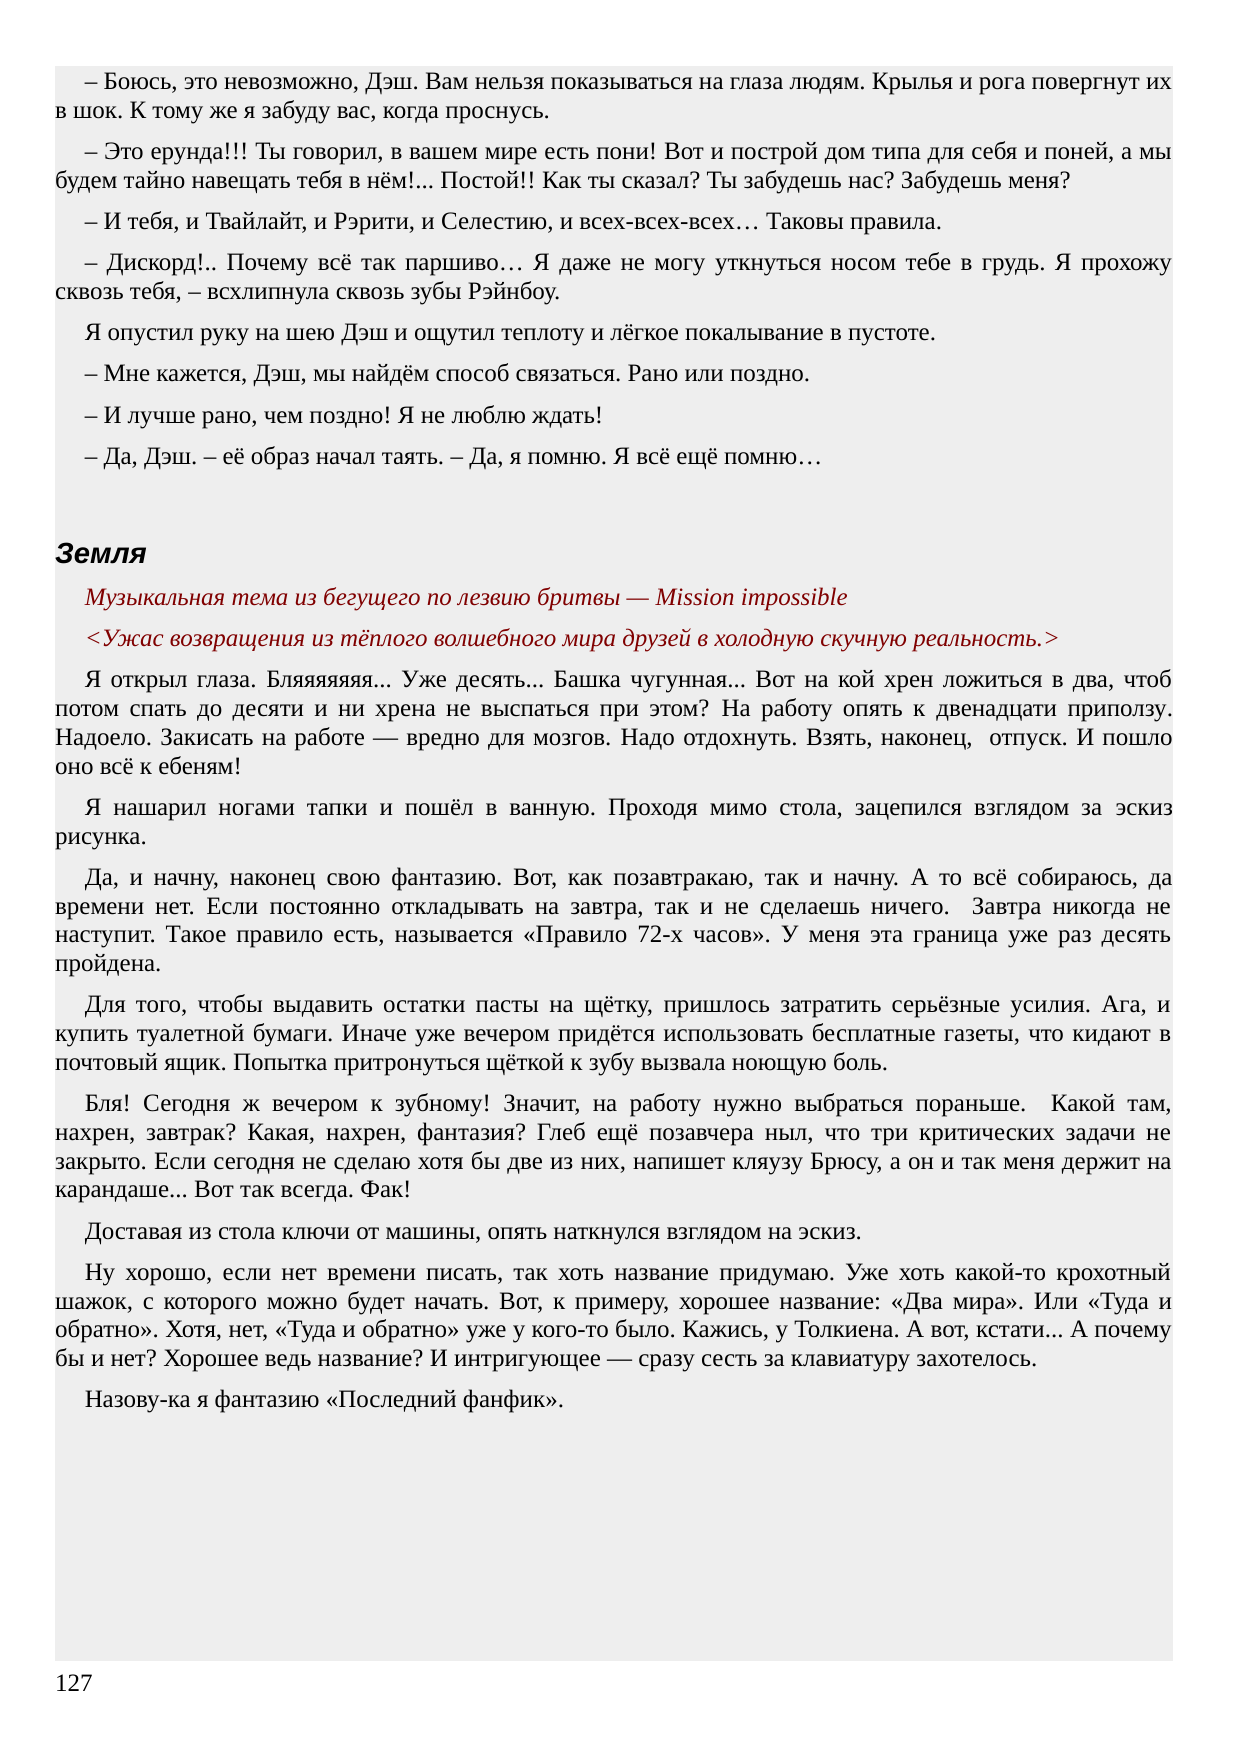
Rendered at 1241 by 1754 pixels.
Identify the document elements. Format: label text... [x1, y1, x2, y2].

text Музыкальная тема из бегущего по лезвию бритвы — Mission impossible [55, 582, 1173, 611]
text Ну хорошо, если нет времени писать, так хоть название придумаю. Уже хоть какой-то крохотный шажок, с которого можно будет начать. Вот, к примеру, хорошее название: «Два мира». Или «Туда и обратно». Хотя, нет, «Туда и обратно» уже у кого-то было. Кажись, у Толкиена. А вот, кстати... А почему бы и нет? Хорошее ведь название? И интригующее — сразу сесть за клавиатуру захотелось. [55, 1257, 1173, 1372]
text Я открыл глаза. Бляяяяяяя... Уже десять... Башка чугунная... Вот на кой хрен ложиться в два, чтоб потом спать до десяти и ни хрена не выспаться при этом? На работу опять к двенадцати приползу. Надоело. Закисать на работе — вредно для мозгов. Надо отдохнуть. Взять, наконец, отпуск. И пошло оно всё к ебеням! [55, 664, 1173, 779]
subtitle Земля [55, 536, 1173, 569]
text – И лучше рано, чем поздно! Я не люблю ждать! [55, 400, 1173, 428]
text Я опустил руку на шею Дэш и ощутил теплоту и лёгкое покалывание в пустоте. [55, 317, 1173, 346]
text Назову-ка я фантазию «Последний фанфик». [55, 1384, 1173, 1413]
text – И тебя, и Твайлайт, и Рэрити, и Селестию, и всех-всех-всех… Таковы правила. [55, 206, 1173, 235]
text Да, и начну, наконец свою фантазию. Вот, как позавтракаю, так и начну. А то всё собираюсь, да времени нет. Если постоянно откладывать на завтра, так и не сделаешь ничего. Завтра никогда не наступит. Такое правило есть, называется «Правило 72-х часов». У меня эта граница уже раз десять пройдена. [55, 862, 1173, 977]
text <Ужас возвращения из тёплого волшебного мира друзей в холодную скучную реальность.> [55, 623, 1173, 652]
text Я нашарил ногами тапки и пошёл в ванную. Проходя мимо стола, зацепился взглядом за эскиз рисунка. [55, 792, 1173, 849]
text – Дискорд!.. Почему всё так паршиво… Я даже не могу уткнуться носом тебе в грудь. Я прохожу сквозь тебя, – всхлипнула сквозь зубы Рэйнбоу. [55, 247, 1173, 305]
text – Да, Дэш. – её образ начал таять. – Да, я помню. Я всё ещё помню… [55, 441, 1173, 470]
text – Это ерунда!!! Ты говорил, в вашем мире есть пони! Вот и построй дом типа для себя и поней, а мы будем тайно навещать тебя в нём!... Постой!! Как ты сказал? Ты забудешь нас? Забудешь меня? [55, 136, 1173, 193]
text Доставая из стола ключи от машины, опять наткнулся взглядом на эскиз. [55, 1216, 1173, 1244]
text – Боюсь, это невозможно, Дэш. Вам нельзя показываться на глаза людям. Крылья и рога повергнут их в шок. К тому же я забуду вас, когда проснусь. [55, 66, 1173, 123]
text Для того, чтобы выдавить остатки пасты на щётку, пришлось затратить серьёзные усилия. Ага, и купить туалетной бумаги. Иначе уже вечером придётся использовать бесплатные газеты, что кидают в почтовый ящик. Попытка притронуться щёткой к зубу вызвала ноющую боль. [55, 989, 1173, 1076]
text – Мне кажется, Дэш, мы найдём способ связаться. Рано или поздно. [55, 358, 1173, 387]
text Бля! Сегодня ж вечером к зубному! Значит, на работу нужно выбраться пораньше. Какой там, нахрен, завтрак? Какая, нахрен, фантазия? Глеб ещё позавчера ныл, что три критических задачи не закрыто. Если сегодня не сделаю хотя бы две из них, напишет кляузу Брюсу, а он и так меня держит на карандаше... Вот так всегда. Фак! [55, 1088, 1173, 1203]
